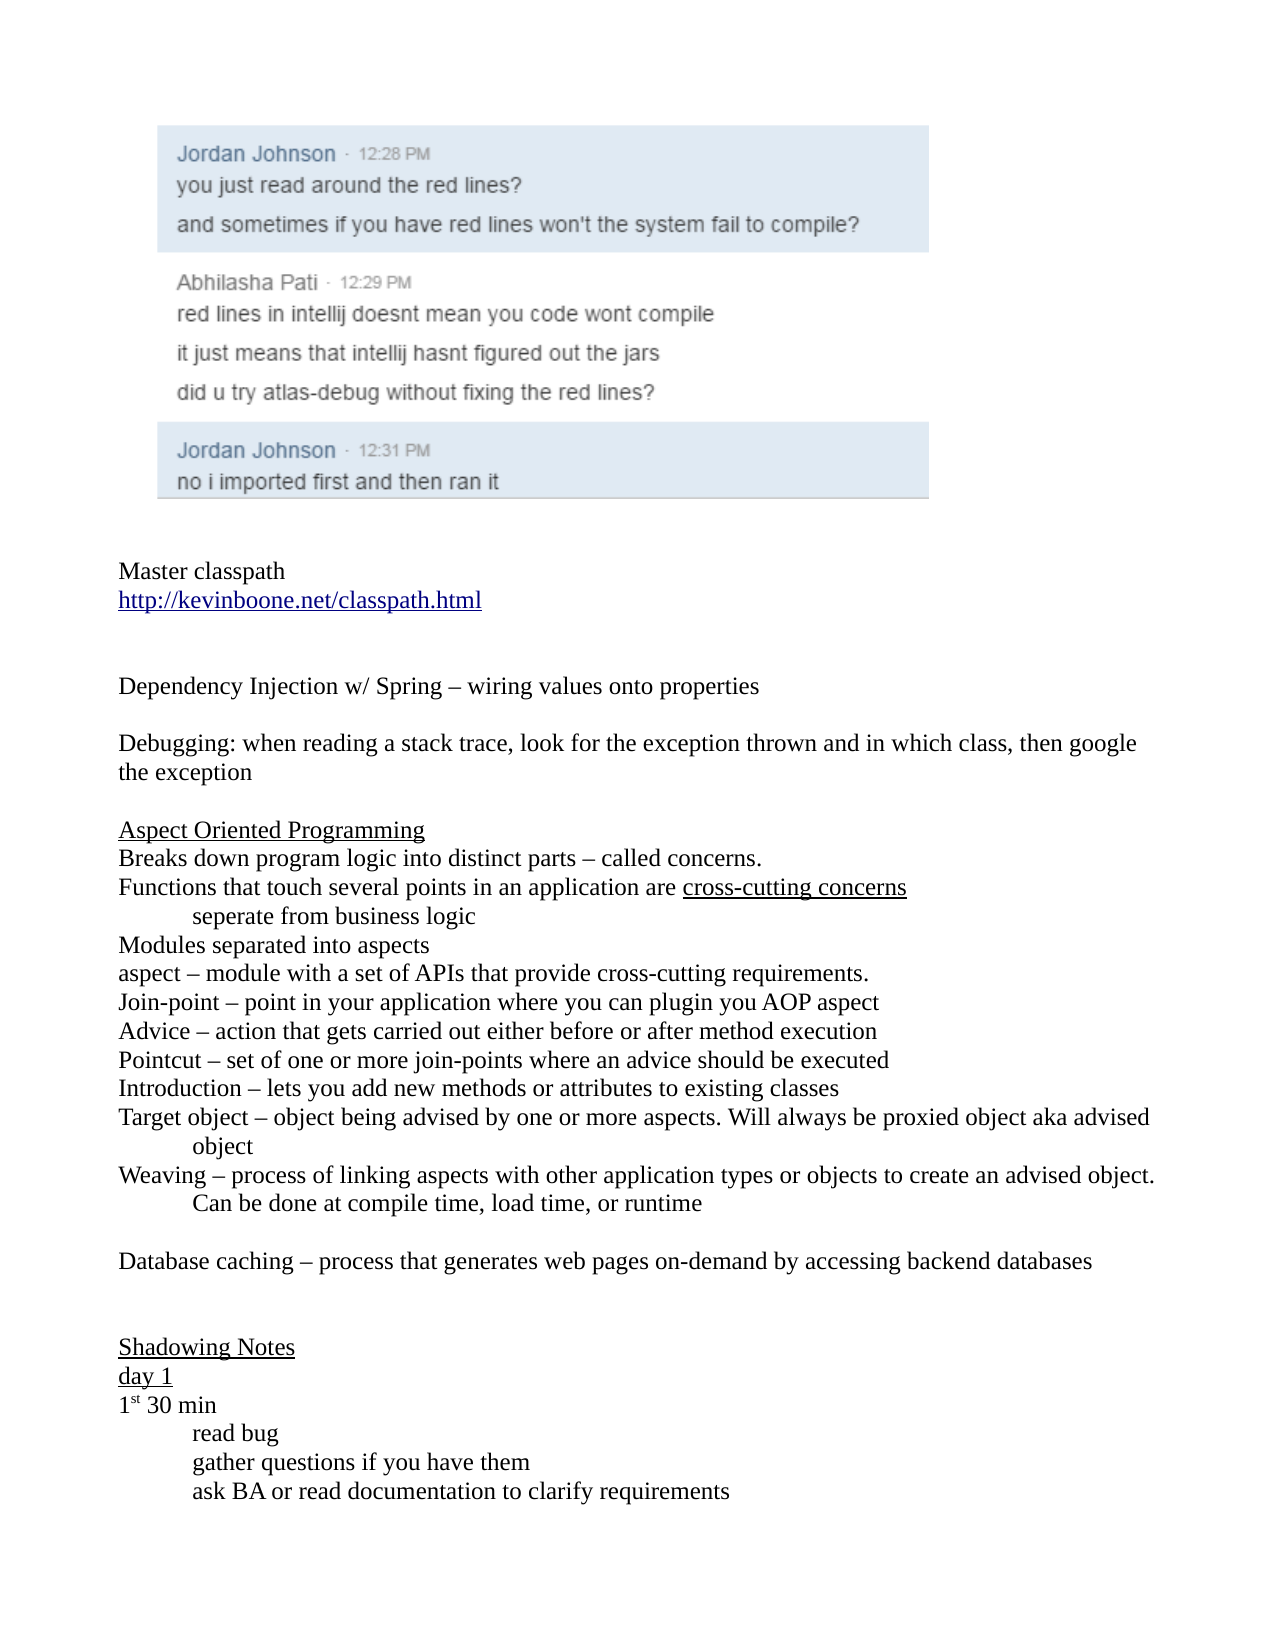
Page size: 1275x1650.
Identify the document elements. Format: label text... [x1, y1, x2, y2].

text gather questions if you have them [118, 1447, 1157, 1476]
text day 1 [118, 1361, 1157, 1390]
text seperate from business logic [118, 901, 1157, 930]
text aspect – module with a set of APIs that provide cross-cutting requirements. [118, 958, 1157, 987]
text Target object – object being advised by one or more aspects. Will always be proxied object aka advised object [118, 1102, 1157, 1160]
text Breaks down program logic into distinct parts – called concerns. [118, 843, 1157, 872]
text Master classpath [118, 556, 1157, 585]
text read bug [118, 1418, 1157, 1447]
text Functions that touch several points in an application are cross-cutting concerns [118, 872, 1157, 901]
text Modules separated into aspects [118, 930, 1157, 958]
text 1st 30 min [118, 1390, 1157, 1418]
text Aspect Oriented Programming [118, 815, 1157, 843]
picture [157, 125, 929, 499]
text Introduction – lets you add new methods or attributes to existing classes [118, 1073, 1157, 1102]
text Join-point – point in your application where you can plugin you AOP aspect [118, 987, 1157, 1016]
text Database caching – process that generates web pages on-demand by accessing backend databases [118, 1246, 1157, 1275]
text Weaving – process of linking aspects with other application types or objects to create an advised object. Can be done at compile time, load time, or runtime [118, 1160, 1157, 1217]
text Advice – action that gets carried out either before or after method execution [118, 1016, 1157, 1045]
text ask BA or read documentation to clarify requirements [118, 1476, 1157, 1505]
text Debugging: when reading a stack trace, look for the exception thrown and in which class, then google the exception [118, 728, 1157, 786]
text Shadowing Notes [118, 1332, 1157, 1361]
text http://kevinboone.net/classpath.html [118, 585, 1157, 613]
text Dependency Injection w/ Spring – wiring values onto properties [118, 671, 1157, 700]
text Pointcut – set of one or more join-points where an advice should be executed [118, 1045, 1157, 1073]
